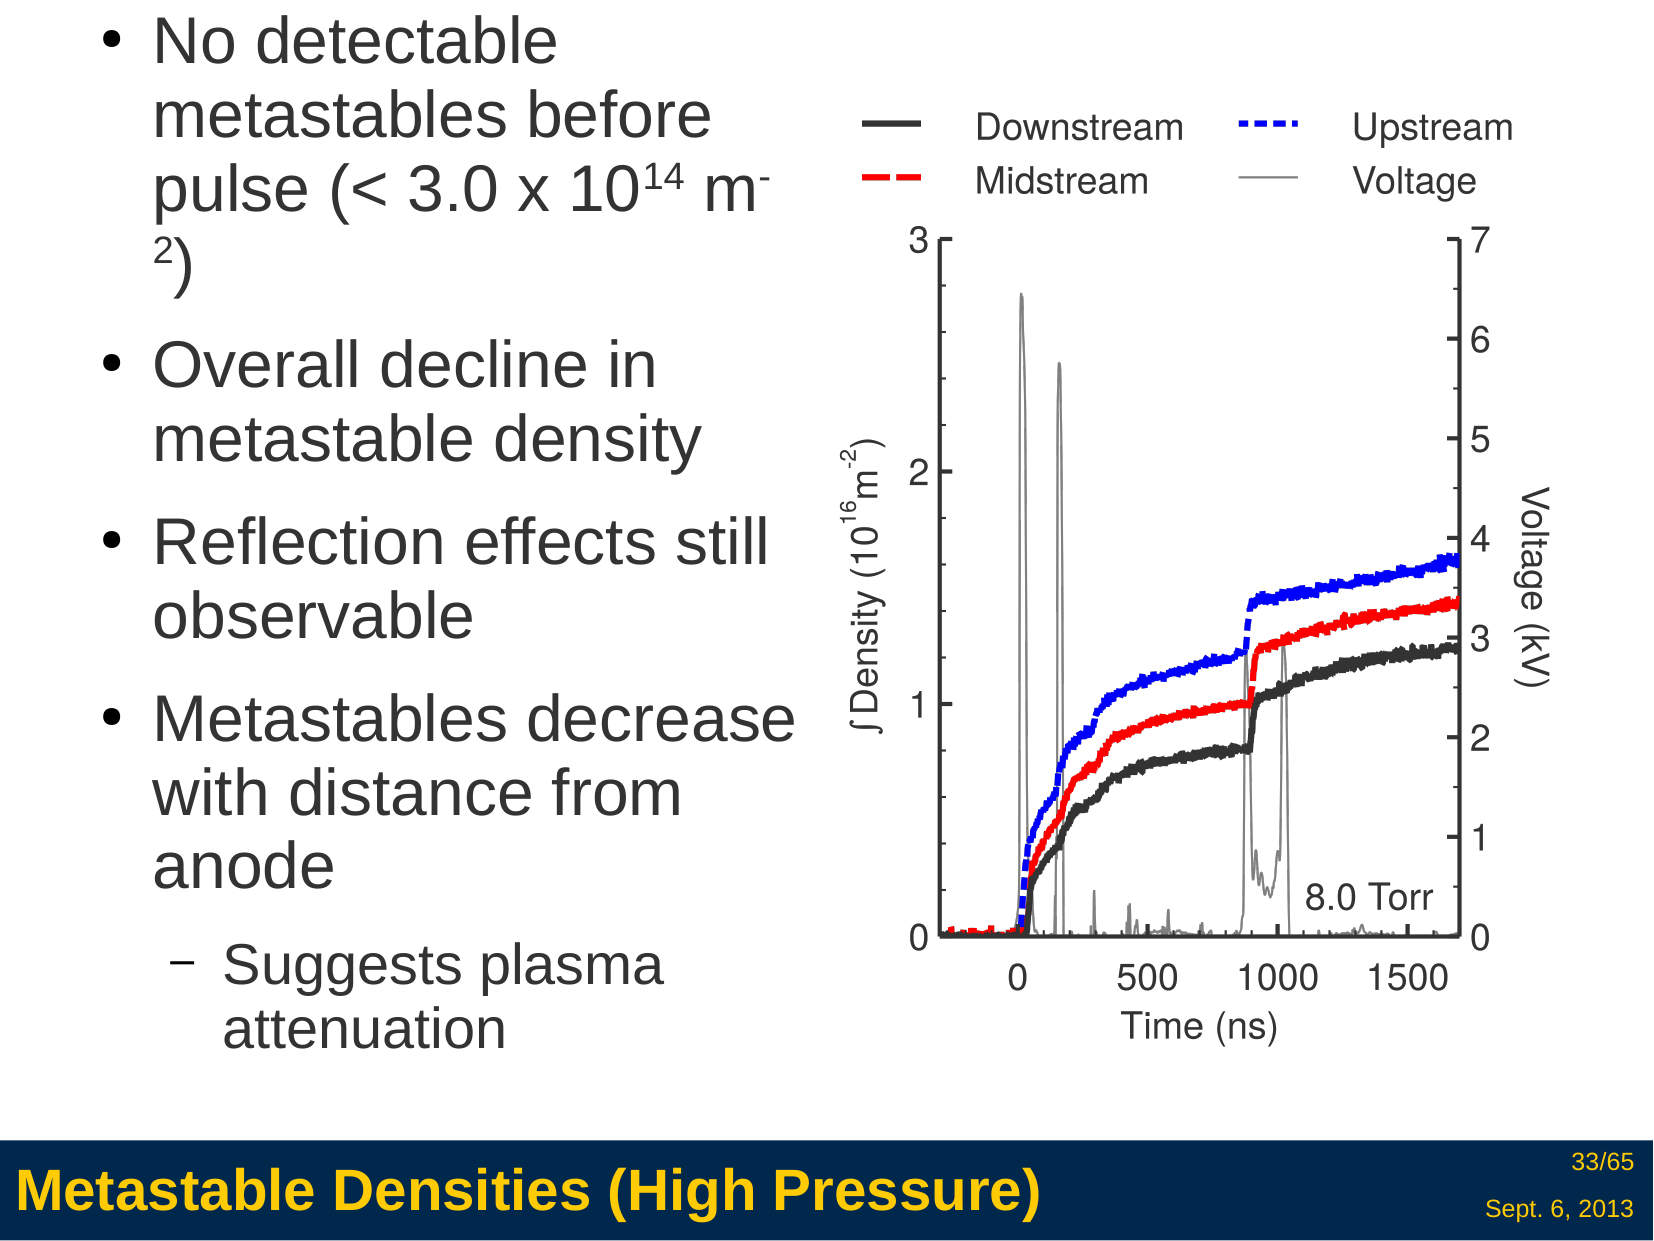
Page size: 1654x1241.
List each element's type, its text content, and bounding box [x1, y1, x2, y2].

title Metastable Densities (High Pressure) [14, 1140, 1380, 1241]
list No detectable metastables before pulse (< 3.0 x 1014 m-2) Overall decline in metastable density Reflection effects still observable Metastables decrease with distance from anode Suggests plasma attenuation [82, 0, 809, 1066]
picture [827, 104, 1572, 1050]
